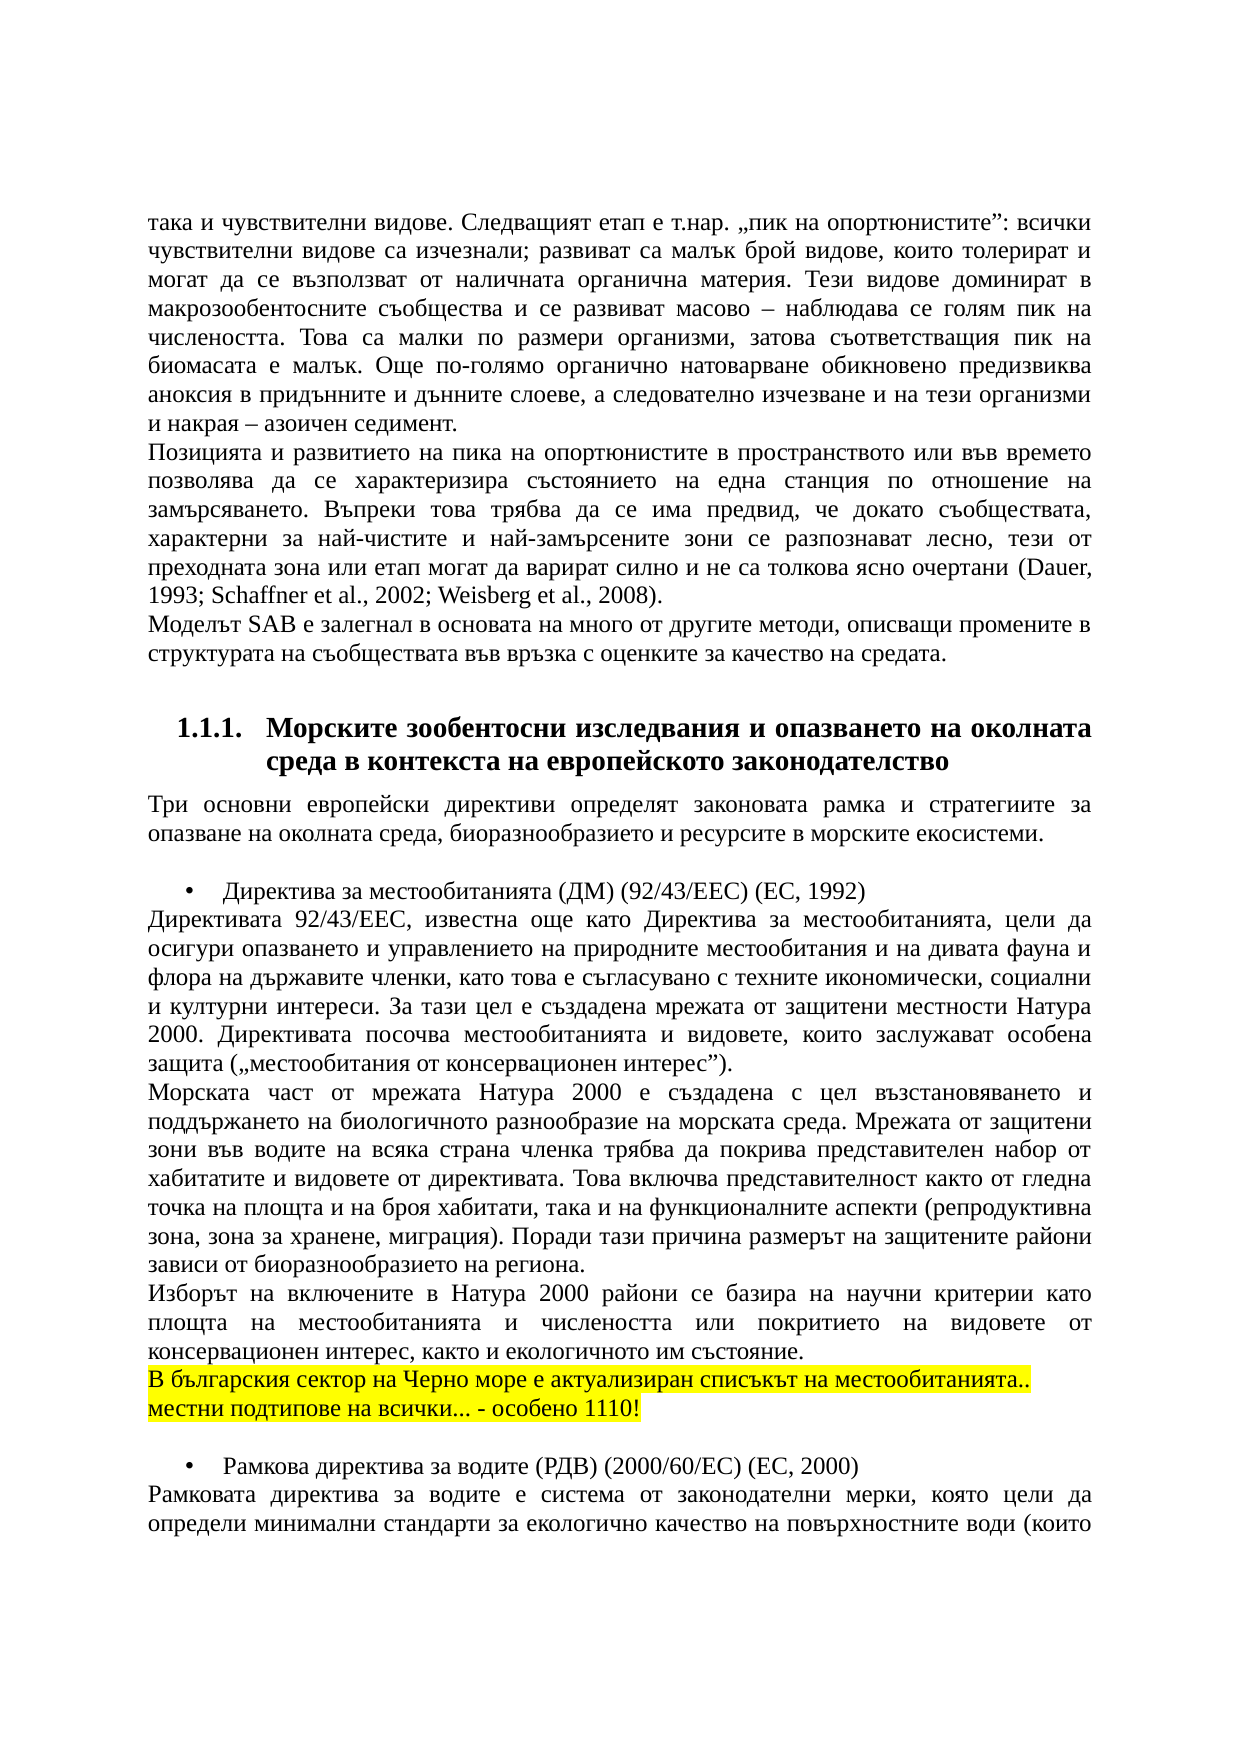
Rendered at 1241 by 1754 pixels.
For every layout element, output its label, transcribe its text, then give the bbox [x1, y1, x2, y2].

text Три основни европейски директиви определят законовата рамка и стратегиите за опазване на околната среда, биоразнообразието и ресурсите в морските екосистеми. [148, 789, 1093, 847]
subtitle Морските зообентосни изследвания и опазването на околната среда в контекста на европейското законодателство [242, 710, 1093, 777]
text Позицията и развитието на пика на опортюнистите в пространството или във времето позволява да се характеризира състоянието на една станция по отношение на замърсяването. Въпреки това трябва да се има предвид, че докато съобществата, характерни за най-чистите и най-замърсените зони се разпознават лесно, тези от преходната зона или етап могат да варират силно и не са толкова ясно очертани (Dauer, 1993; Schaffner et al., 2002; Weisberg et al., 2008). [148, 437, 1093, 609]
text местни подтипове на всички... - особено 1110! [148, 1393, 1093, 1422]
text Рамковата директива за водите е система от законодателни мерки, която цели да определи минимални стандарти за екологично качество на повърхностните води (които [148, 1479, 1093, 1537]
list Рамкова директива за водите (РДВ) (2000/60/EC) (EC, 2000) [185, 1451, 1093, 1479]
text Морската част от мрежата Натура 2000 е създадена с цел възстановяването и поддържането на биологичното разнообразие на морската среда. Мрежата от защитени зони във водите на всяка страна членка трябва да покрива представителен набор от хабитатите и видовете от директивата. Това включва представителност както от гледна точка на площта и на броя хабитати, така и на функционалните аспекти (репродуктивна зона, зона за хранене, миграция). Поради тази причина размерът на защитените райони зависи от биоразнообразието на региона. [148, 1077, 1093, 1278]
text Изборът на включените в Натура 2000 райони се базира на научни критерии като площта на местообитанията и числеността или покритието на видовете от консервационен интерес, както и екологичното им състояние. [148, 1278, 1093, 1364]
list Директива за местообитанията (ДМ) (92/43/EEC) (EC, 1992) [185, 876, 1093, 904]
text така и чувствителни видове. Следващият етап е т.нар. „пик на опортюнистите”: всички чувствителни видове са изчезнали; развиват са малък брой видове, които толерират и могат да се възползват от наличната органична материя. Тези видове доминират в макрозообентосните съобщества и се развиват масово – наблюдава се голям пик на числеността. Това са малки по размери организми, затова съответстващия пик на биомасата е малък. Още по-голямо органично натоварване обикновено предизвиква аноксия в придънните и дънните слоеве, а следователно изчезване и на тези организми и накрая – азоичен седимент. [148, 207, 1093, 437]
text В българския сектор на Черно море е актуализиран списъкът на местообитанията.. [148, 1364, 1093, 1393]
text Директивата 92/43/EEC, известна още като Директива за местообитанията, цели да осигури опазването и управлението на природните местообитания и на дивата фауна и флора на държавите членки, като това е съгласувано с техните икономически, социални и културни интереси. За тази цел е създадена мрежата от защитени местности Натура 2000. Директивата посочва местообитанията и видовете, които заслужават особена защита („местообитания от консервационен интерес”). [148, 904, 1093, 1077]
text Моделът SAB е залегнал в основата на много от другите методи, описващи промените в структурата на съобществата във връзка с оценките за качество на средата. [148, 609, 1093, 667]
